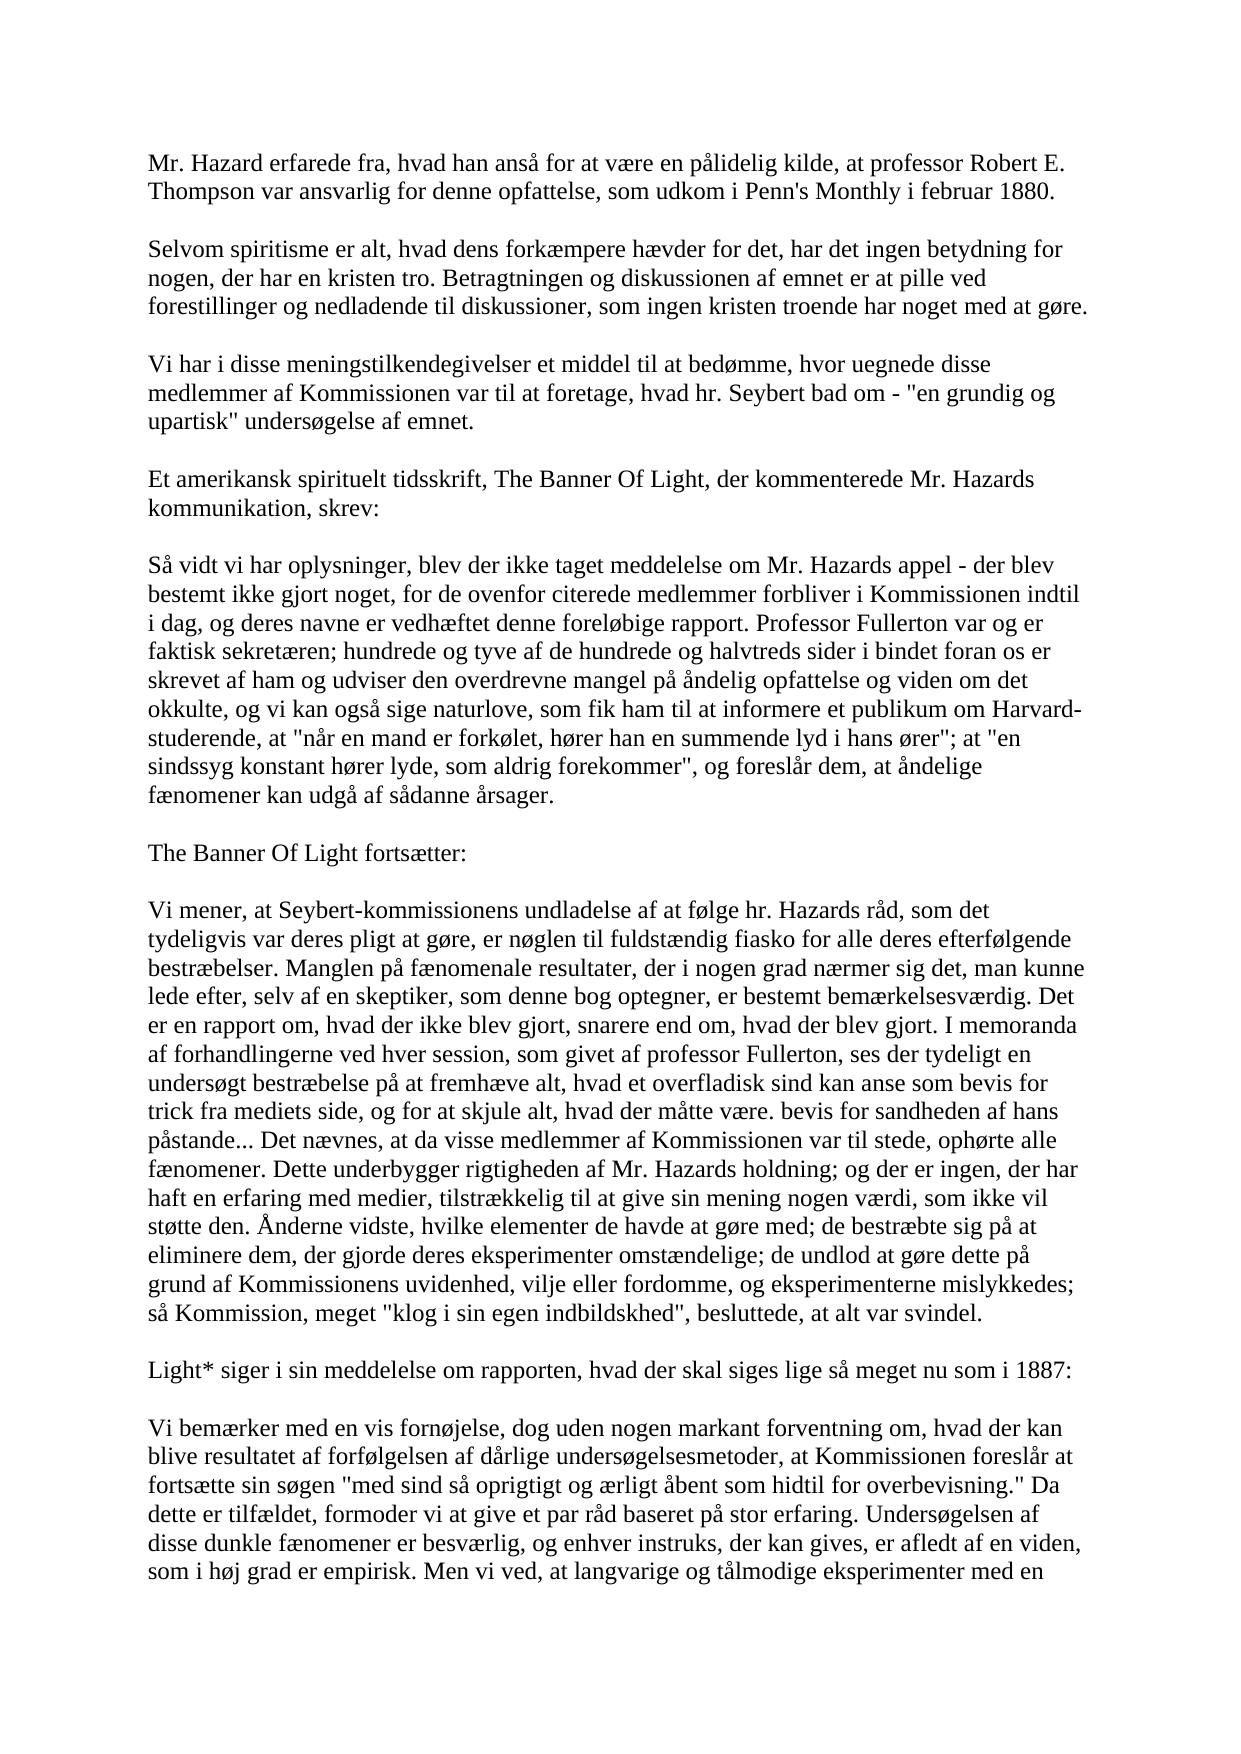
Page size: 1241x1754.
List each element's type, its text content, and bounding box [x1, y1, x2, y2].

text Vi mener, at Seybert-kommissionens undladelse af at følge hr. Hazards råd, som det tydeligvis var deres pligt at gøre, er nøglen til fuldstændig fiasko for alle deres efterfølgende bestræbelser. Manglen på fænomenale resultater, der i nogen grad nærmer sig det, man kunne lede efter, selv af en skeptiker, som denne bog optegner, er bestemt bemærkelsesværdig. Det er en rapport om, hvad der ikke blev gjort, snarere end om, hvad der blev gjort. I memoranda af forhandlingerne ved hver session, som givet af professor Fullerton, ses der tydeligt en undersøgt bestræbelse på at fremhæve alt, hvad et overfladisk sind kan anse som bevis for trick fra mediets side, og for at skjule alt, hvad der måtte være. bevis for sandheden af ​​hans påstande... Det nævnes, at da visse medlemmer af Kommissionen var til stede, ophørte alle fænomener. Dette underbygger rigtigheden af ​​Mr. Hazards holdning; og der er ingen, der har haft en erfaring med medier, tilstrækkelig til at give sin mening nogen værdi, som ikke vil støtte den. Ånderne vidste, hvilke elementer de havde at gøre med; de bestræbte sig på at eliminere dem, der gjorde deres eksperimenter omstændelige; de undlod at gøre dette på grund af Kommissionens uvidenhed, vilje eller fordomme, og eksperimenterne mislykkedes; så Kommission, meget "klog i sin egen indbildskhed", besluttede, at alt var svindel. [148, 895, 1093, 1326]
text Vi bemærker med en vis fornøjelse, dog uden nogen markant forventning om, hvad der kan blive resultatet af forfølgelsen af ​​dårlige undersøgelsesmetoder, at Kommissionen foreslår at fortsætte sin søgen "med sind så oprigtigt og ærligt åbent som hidtil for overbevisning." Da dette er tilfældet, formoder vi at give et par råd baseret på stor erfaring. Undersøgelsen af ​​disse dunkle fænomener er besværlig, og enhver instruks, der kan gives, er afledt af en viden, som i høj grad er empirisk. Men vi ved, at langvarige og tålmodige eksperimenter med en [148, 1413, 1093, 1585]
text Mr. Hazard erfarede fra, hvad han anså for at være en pålidelig kilde, at professor Robert E. Thompson var ansvarlig for denne opfattelse, som udkom i Penn's Monthly i februar 1880. [148, 148, 1093, 205]
text The Banner Of Light fortsætter: [148, 838, 1093, 866]
text Light* siger i sin meddelelse om rapporten, hvad der skal siges lige så meget nu som i 1887: [148, 1355, 1093, 1384]
text Så vidt vi har oplysninger, blev der ikke taget meddelelse om Mr. Hazards appel - der blev bestemt ikke gjort noget, for de ovenfor citerede medlemmer forbliver i Kommissionen indtil i dag, og deres navne er vedhæftet denne foreløbige rapport. Professor Fullerton var og er faktisk sekretæren; hundrede og tyve af de hundrede og halvtreds sider i bindet foran os er skrevet af ham og udviser den overdrevne mangel på åndelig opfattelse og viden om det okkulte, og vi kan også sige naturlove, som fik ham til at informere et publikum om Harvard-studerende, at "når en mand er forkølet, hører han en summende lyd i hans ører"; at "en sindssyg konstant hører lyde, som aldrig forekommer", og foreslår dem, at åndelige fænomener kan udgå af sådanne årsager. [148, 550, 1093, 809]
text Vi har i disse meningstilkendegivelser et middel til at bedømme, hvor uegnede disse medlemmer af Kommissionen var til at foretage, hvad hr. Seybert bad om - "en grundig og upartisk" undersøgelse af emnet. [148, 349, 1093, 435]
text Et amerikansk spirituelt tidsskrift, The Banner Of Light, der kommenterede Mr. Hazards kommunikation, skrev: [148, 464, 1093, 521]
text Selvom spiritisme er alt, hvad dens forkæmpere hævder for det, har det ingen betydning for nogen, der har en kristen tro. Betragtningen og diskussionen af ​​emnet er at pille ved forestillinger og nedladende til diskussioner, som ingen kristen troende har noget med at gøre. [148, 234, 1093, 320]
